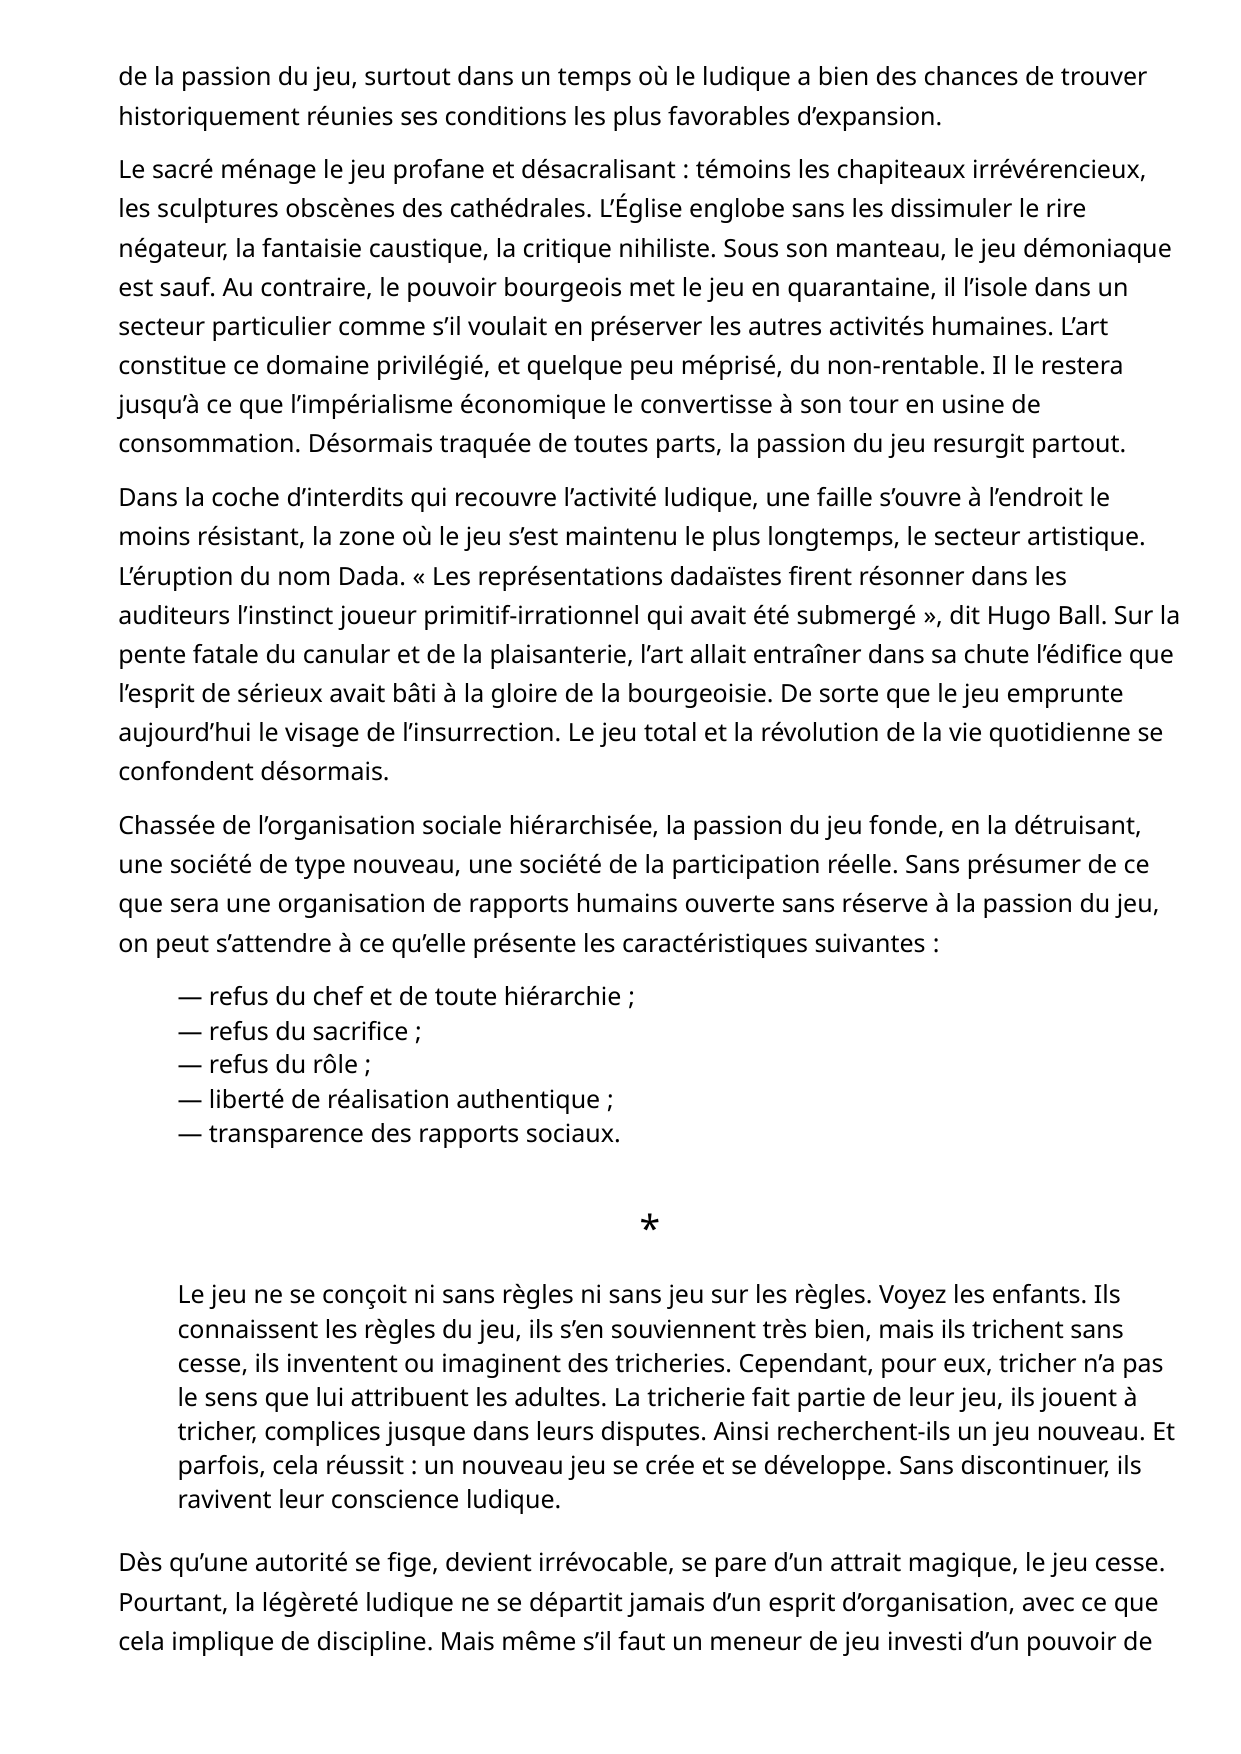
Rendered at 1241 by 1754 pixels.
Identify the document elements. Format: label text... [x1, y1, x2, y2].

text de la passion du jeu, surtout dans un temps où le ludique a bien des chances de trouver historiquement réunies ses conditions les plus favorables d’expansion. [118, 59, 1181, 132]
text Chassée de l’organisation sociale hiérarchisée, la passion du jeu fonde, en la détruisant, une société de type nouveau, une société de la participation réelle. Sans présumer de ce que sera une organisation de rapports humains ouverte sans réserve à la passion du jeu, on peut s’attendre à ce qu’elle présente les caractéristiques suivantes : [118, 808, 1181, 959]
list — liberté de réalisation authentique ; [177, 1081, 1181, 1115]
list Le jeu ne se conçoit ni sans règles ni sans jeu sur les règles. Voyez les enfants. Ils connaissent les règles du jeu, ils s’en souviennent très bien, mais ils trichent sans cesse, ils inventent ou imaginent des tricheries. Cependant, pour eux, tricher n’a pas le sens que lui attribuent les adultes. La tricherie fait partie de leur jeu, ils jouent à tricher, complices jusque dans leurs disputes. Ainsi recherchent-ils un jeu nouveau. Et parfois, cela réussit : un nouveau jeu se crée et se développe. Sans discontinuer, ils ravivent leur conscience ludique. [177, 1277, 1181, 1516]
text Dès qu’une autorité se fige, devient irrévocable, se pare d’un attrait magique, le jeu cesse. Pourtant, la légèreté ludique ne se départit jamais d’un esprit d’organisation, avec ce que cela implique de discipline. Mais même s’il faut un meneur de jeu investi d’un pouvoir de [118, 1545, 1181, 1657]
list — refus du chef et de toute hiérarchie ; [177, 979, 1181, 1013]
list — transparence des rapports sociaux. [177, 1115, 1181, 1149]
text * [118, 1202, 1181, 1253]
list — refus du sacrifice ; [177, 1013, 1181, 1047]
text Le sacré ménage le jeu profane et désacralisant : témoins les chapiteaux irrévérencieux, les sculptures obscènes des cathédrales. L’Église englobe sans les dissimuler le rire négateur, la fantaisie caustique, la critique nihiliste. Sous son manteau, le jeu démoniaque est sauf. Au contraire, le pouvoir bourgeois met le jeu en quarantaine, il l’isole dans un secteur particulier comme s’il voulait en préserver les autres activités humaines. L’art constitue ce domaine privilégié, et quelque peu méprisé, du non-rentable. Il le restera jusqu’à ce que l’impérialisme économique le convertisse à son tour en usine de consommation. Désormais traquée de toutes parts, la passion du jeu resurgit partout. [118, 152, 1181, 460]
text Dans la coche d’interdits qui recouvre l’activité ludique, une faille s’ouvre à l’endroit le moins résistant, la zone où le jeu s’est maintenu le plus longtemps, le secteur artistique. L’éruption du nom Dada. « Les représentations dadaïstes firent résonner dans les auditeurs l’instinct joueur primitif-irrationnel qui avait été submergé », dit Hugo Ball. Sur la pente fatale du canular et de la plaisanterie, l’art allait entraîner dans sa chute l’édifice que l’esprit de sérieux avait bâti à la gloire de la bourgeoisie. De sorte que le jeu emprunte aujourd’hui le visage de l’insurrection. Le jeu total et la révolution de la vie quotidienne se confondent désormais. [118, 480, 1181, 788]
list — refus du rôle ; [177, 1047, 1181, 1081]
